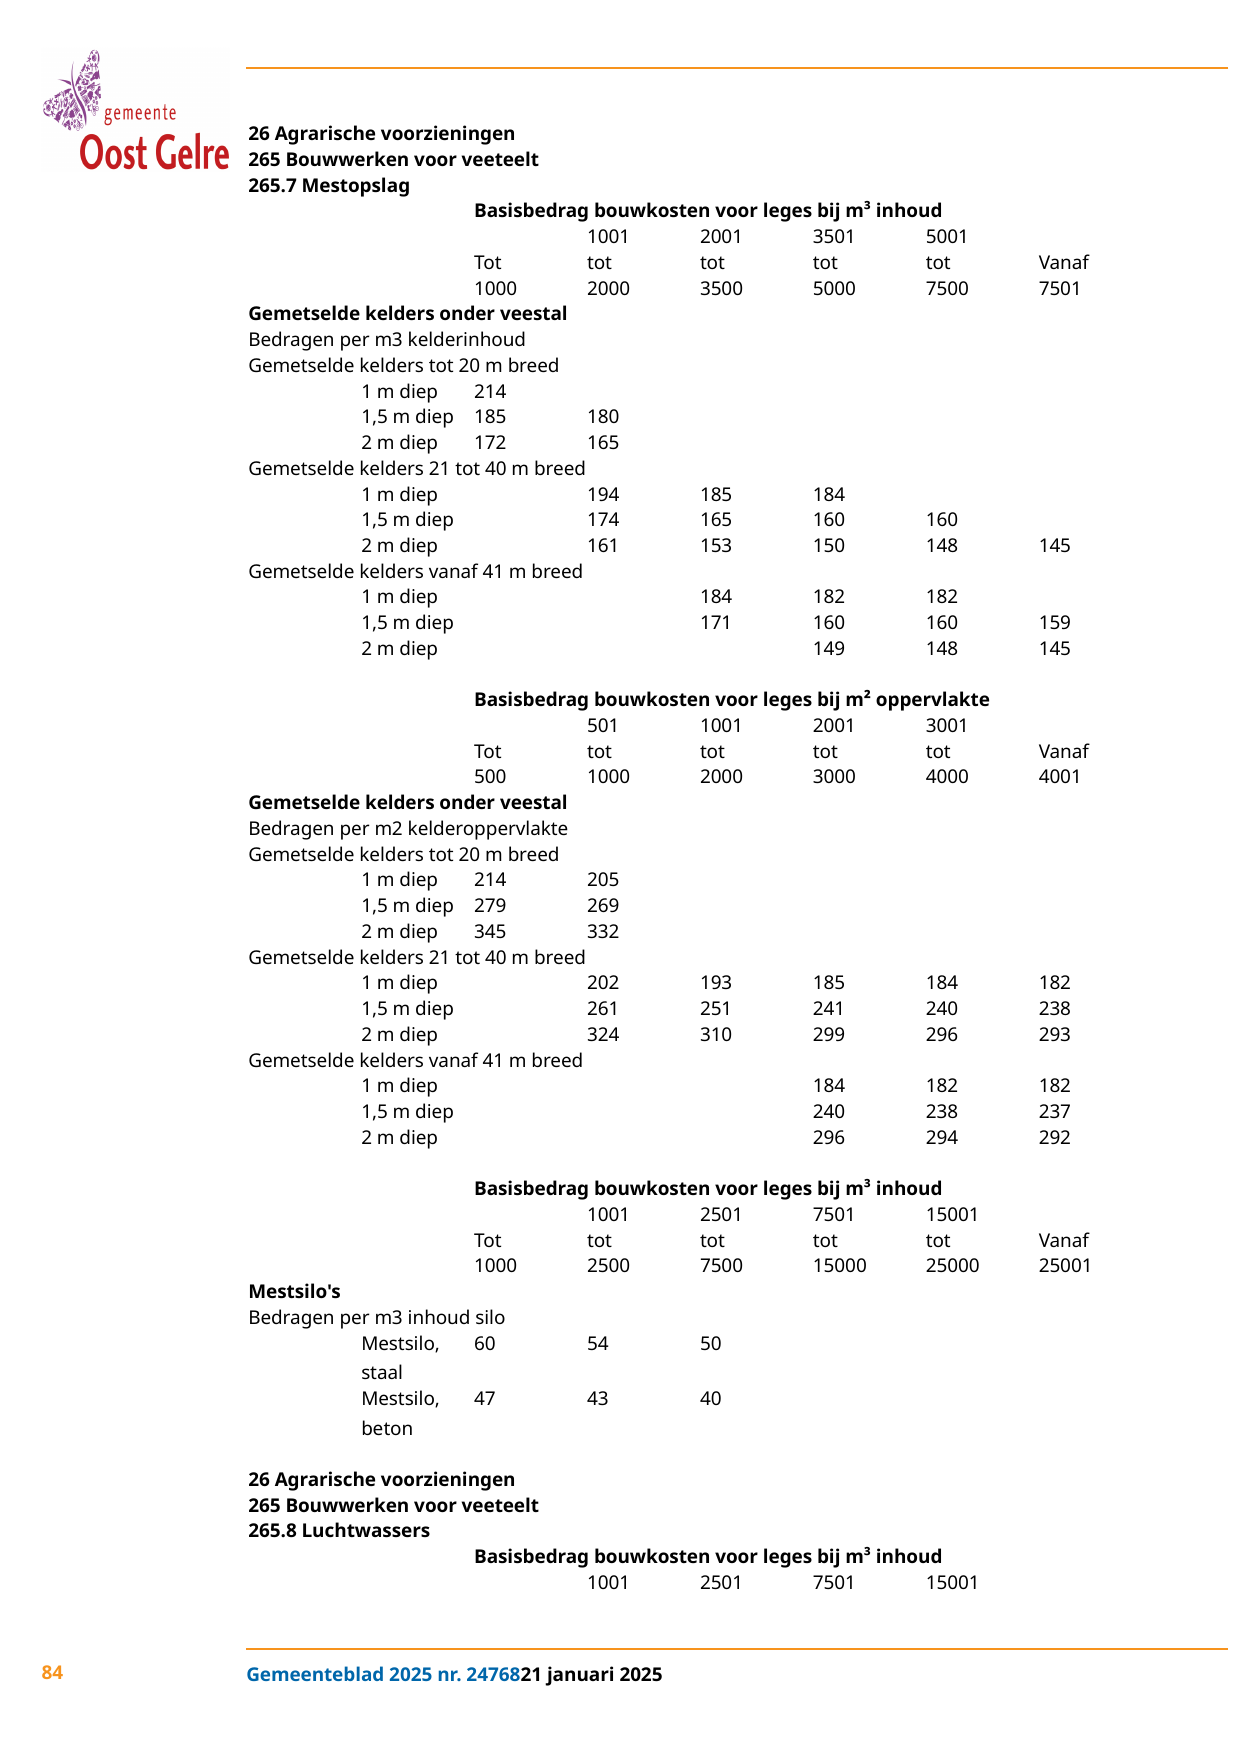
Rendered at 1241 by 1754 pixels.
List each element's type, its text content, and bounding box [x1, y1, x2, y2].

table_cell [700, 1047, 813, 1072]
table_cell 500 [474, 764, 587, 789]
table_cell 180 [587, 404, 700, 429]
table_cell [1039, 326, 1152, 352]
table_cell [700, 918, 813, 944]
table_cell [700, 1098, 813, 1124]
table_cell [1039, 944, 1152, 969]
table_cell [813, 1492, 926, 1518]
table_cell 1 m diep [361, 867, 474, 892]
table_cell 15001 [926, 1569, 1038, 1595]
table_cell [474, 661, 587, 687]
table_cell 1000 [474, 275, 587, 301]
table_cell [926, 558, 1038, 584]
table_cell [248, 661, 361, 687]
table_cell Basisbedrag bouwkosten voor leges bij m³ inhoud [474, 1543, 1038, 1569]
table_cell 7500 [926, 275, 1038, 301]
table_cell [1039, 455, 1152, 481]
table_cell Gemetselde kelders vanaf 41 m breed [248, 558, 700, 584]
table_cell [1039, 1543, 1152, 1569]
table_cell 5000 [813, 275, 926, 301]
table_cell [248, 198, 361, 223]
table_cell [361, 95, 474, 121]
table_cell tot [587, 249, 700, 275]
table_cell [813, 121, 926, 146]
table_cell [813, 146, 926, 172]
table_cell 237 [1039, 1098, 1152, 1124]
table_cell 194 [587, 481, 700, 506]
table_cell tot [700, 1227, 813, 1253]
table_cell [361, 1440, 474, 1466]
table_cell [248, 995, 361, 1021]
table_cell [926, 1385, 1038, 1440]
table_cell [1039, 558, 1152, 584]
table_cell [248, 532, 361, 558]
table_cell Tot [474, 738, 587, 764]
table_cell [248, 1385, 361, 1440]
table_cell [813, 429, 926, 455]
table_cell [700, 455, 813, 481]
table_cell 185 [474, 404, 587, 429]
table_cell Mestsilo, staal [361, 1330, 474, 1385]
table_cell [248, 481, 361, 506]
table_cell [361, 249, 474, 275]
table_cell 299 [813, 1021, 926, 1047]
table_cell [1039, 121, 1152, 146]
table_cell [248, 1098, 361, 1124]
table_cell [248, 1021, 361, 1047]
table_cell 2000 [587, 275, 700, 301]
table_cell [926, 1278, 1038, 1304]
table_cell [813, 378, 926, 403]
table_cell 265.7 Mestopslag [248, 172, 474, 198]
table_cell [1039, 1201, 1152, 1227]
table_cell [926, 918, 1038, 944]
table_cell 172 [474, 429, 587, 455]
table_cell 3501 [813, 224, 926, 249]
table_cell [361, 275, 474, 301]
table_cell [926, 95, 1038, 121]
table_cell 1001 [587, 1569, 700, 1595]
table_cell [474, 1278, 587, 1304]
table_cell [700, 326, 813, 352]
table_cell [1039, 1569, 1152, 1595]
table_cell 1 m diep [361, 481, 474, 506]
table_cell [700, 1518, 813, 1543]
table_cell [361, 1253, 474, 1278]
table_cell [587, 609, 700, 635]
table_cell 43 [587, 1385, 700, 1440]
table_cell [474, 1518, 587, 1543]
table_cell [700, 1492, 813, 1518]
table_cell 269 [587, 893, 700, 918]
table_cell [1039, 198, 1152, 223]
table_cell [700, 1150, 813, 1175]
table_cell [587, 1518, 700, 1543]
table_cell tot [700, 738, 813, 764]
table_cell [248, 1440, 361, 1466]
table_cell Basisbedrag bouwkosten voor leges bij m³ inhoud [474, 1175, 1038, 1201]
table_cell [1039, 867, 1152, 892]
table_cell 241 [813, 995, 926, 1021]
table_cell 50 [700, 1330, 813, 1385]
table_cell 1000 [587, 764, 700, 789]
table_cell 202 [587, 970, 700, 995]
table_cell [248, 764, 361, 789]
table_cell [248, 1330, 361, 1385]
table_cell 1 m diep [361, 584, 474, 609]
table_cell [926, 481, 1038, 506]
table_cell [813, 404, 926, 429]
table_cell [700, 1440, 813, 1466]
table_cell Vanaf [1039, 1227, 1152, 1253]
table_cell 7501 [1039, 275, 1152, 301]
table_cell 15001 [926, 1201, 1038, 1227]
table_cell [587, 635, 700, 661]
table_cell [700, 429, 813, 455]
table_cell [361, 1227, 474, 1253]
table_cell Gemetselde kelders onder veestal [248, 790, 700, 815]
table_cell [587, 1150, 700, 1175]
table_cell [813, 95, 926, 121]
table_cell Gemetselde kelders onder veestal [248, 301, 700, 326]
table_cell 171 [700, 609, 813, 635]
table_cell [926, 841, 1038, 867]
table_cell 1,5 m diep [361, 893, 474, 918]
table_cell 294 [926, 1124, 1038, 1150]
table_cell 1,5 m diep [361, 506, 587, 532]
table_cell 3000 [813, 764, 926, 789]
table_cell [700, 1304, 813, 1330]
table_cell [700, 635, 813, 661]
table_cell [926, 121, 1038, 146]
table_cell [1039, 1385, 1152, 1440]
table_cell 193 [700, 970, 813, 995]
table_cell 214 [474, 378, 587, 403]
table_cell [587, 1466, 700, 1492]
table_cell [248, 867, 361, 892]
table_cell [248, 1569, 361, 1595]
table_cell [700, 146, 813, 172]
table_cell [587, 1098, 700, 1124]
table_cell 26 Agrarische voorzieningen [248, 121, 587, 146]
table_cell [248, 893, 361, 918]
table_cell [700, 301, 813, 326]
table_cell 2 m diep [361, 918, 474, 944]
table_cell [1039, 352, 1152, 378]
table_cell [587, 661, 700, 687]
table_cell [587, 95, 700, 121]
table_cell [1039, 95, 1152, 121]
table_cell [1039, 841, 1152, 867]
table_cell [248, 918, 361, 944]
table_cell [1039, 146, 1152, 172]
table_cell 2000 [700, 764, 813, 789]
table_cell 3001 [926, 712, 1038, 738]
table_cell [926, 944, 1038, 969]
table_cell 2 m diep [361, 429, 474, 455]
table_cell [248, 1073, 361, 1098]
table_cell 184 [813, 1073, 926, 1098]
table_cell Mestsilo, beton [361, 1385, 474, 1440]
table_cell tot [587, 738, 700, 764]
table_cell [474, 1021, 587, 1047]
table_cell [587, 584, 700, 609]
table_cell 185 [700, 481, 813, 506]
table_cell 182 [1039, 970, 1152, 995]
table_cell [700, 790, 813, 815]
table_cell [813, 1440, 926, 1466]
table_cell 279 [474, 893, 587, 918]
table_cell [587, 1304, 700, 1330]
table_cell 265.8 Luchtwassers [248, 1518, 474, 1543]
table_cell 165 [700, 506, 813, 532]
table_cell [361, 661, 474, 687]
table_cell 1,5 m diep [361, 404, 474, 429]
table_cell tot [700, 249, 813, 275]
table_cell [926, 404, 1038, 429]
table_cell 145 [1039, 635, 1152, 661]
table_cell [813, 172, 926, 198]
table_cell Bedragen per m2 kelderoppervlakte [248, 815, 700, 841]
table_cell 149 [813, 635, 926, 661]
table_cell [700, 841, 813, 867]
table_cell [361, 712, 474, 738]
table_cell [926, 867, 1038, 892]
table_cell 2001 [700, 224, 813, 249]
table_cell 251 [700, 995, 813, 1021]
table_cell 214 [474, 867, 587, 892]
table_cell [813, 1518, 926, 1543]
table_cell [926, 146, 1038, 172]
table_cell 324 [587, 1021, 700, 1047]
table_cell 148 [926, 532, 1038, 558]
table_cell [926, 352, 1038, 378]
table_cell [1039, 661, 1152, 687]
table_cell [926, 790, 1038, 815]
table_cell tot [813, 249, 926, 275]
table_cell [813, 815, 926, 841]
table_cell 501 [587, 712, 700, 738]
table_cell 182 [813, 584, 926, 609]
table_cell 1000 [474, 1253, 587, 1278]
table_cell 1001 [700, 712, 813, 738]
table_cell 310 [700, 1021, 813, 1047]
table_cell [813, 1047, 926, 1072]
table_cell [926, 429, 1038, 455]
table_cell [700, 404, 813, 429]
table_cell [474, 1150, 587, 1175]
table_cell 160 [926, 609, 1038, 635]
table_cell tot [926, 1227, 1038, 1253]
table_cell Gemetselde kelders 21 tot 40 m breed [248, 455, 700, 481]
table_cell [1039, 429, 1152, 455]
table_cell [1039, 584, 1152, 609]
table_cell [926, 172, 1038, 198]
table_cell [1039, 172, 1152, 198]
table_cell 1,5 m diep [361, 609, 587, 635]
table_cell [361, 738, 474, 764]
table_cell 184 [700, 584, 813, 609]
table_cell [813, 301, 926, 326]
table_cell Gemetselde kelders tot 20 m breed [248, 841, 700, 867]
table_cell Tot [474, 1227, 587, 1253]
table_cell 160 [926, 506, 1038, 532]
table_cell 2501 [700, 1569, 813, 1595]
table_cell [248, 1175, 361, 1201]
table_cell 1,5 m diep [361, 995, 587, 1021]
table_cell [1039, 712, 1152, 738]
table_cell [1039, 1278, 1152, 1304]
table_cell [813, 326, 926, 352]
table_cell 153 [700, 532, 813, 558]
table_cell 7500 [700, 1253, 813, 1278]
table_cell 4001 [1039, 764, 1152, 789]
table_cell [1039, 506, 1152, 532]
table_cell [474, 1569, 587, 1595]
table_cell [361, 198, 474, 223]
table_cell [1039, 1518, 1152, 1543]
table_cell [1039, 1440, 1152, 1466]
table_cell [813, 558, 926, 584]
table_cell [248, 1543, 361, 1569]
table_cell 2 m diep [361, 1021, 474, 1047]
table_cell tot [813, 1227, 926, 1253]
table_cell [248, 1124, 361, 1150]
table_cell [700, 121, 813, 146]
table_cell 161 [587, 532, 700, 558]
table_cell 2501 [700, 1201, 813, 1227]
table_cell [926, 326, 1038, 352]
table_cell [813, 661, 926, 687]
table_cell tot [926, 738, 1038, 764]
table_cell [813, 1278, 926, 1304]
table_cell 296 [926, 1021, 1038, 1047]
table_cell 265 Bouwwerken voor veeteelt [248, 146, 700, 172]
table_cell [813, 1330, 926, 1385]
table_cell 1001 [587, 1201, 700, 1227]
table_cell 185 [813, 970, 926, 995]
table_cell [1039, 1150, 1152, 1175]
table_cell [361, 687, 474, 712]
table_cell [926, 1518, 1038, 1543]
table_cell [474, 95, 587, 121]
table_cell [926, 815, 1038, 841]
table_cell 4000 [926, 764, 1038, 789]
table_cell Bedragen per m3 kelderinhoud [248, 326, 700, 352]
table_cell 25000 [926, 1253, 1038, 1278]
table_cell Gemetselde kelders vanaf 41 m breed [248, 1047, 700, 1072]
table_cell [587, 1440, 700, 1466]
table_cell 54 [587, 1330, 700, 1385]
table_cell [248, 712, 361, 738]
table_cell Bedragen per m3 inhoud silo [248, 1304, 587, 1330]
table_cell [813, 944, 926, 969]
table_cell Basisbedrag bouwkosten voor leges bij m² oppervlakte [474, 687, 1152, 712]
table_cell 332 [587, 918, 700, 944]
table_cell [700, 893, 813, 918]
table_cell [1039, 301, 1152, 326]
table_cell [926, 1330, 1038, 1385]
table_cell [248, 506, 361, 532]
table_cell [248, 1253, 361, 1278]
table_cell [361, 224, 474, 249]
table_cell Mestsilo's [248, 1278, 474, 1304]
table_cell 40 [700, 1385, 813, 1440]
table_cell [1039, 1466, 1152, 1492]
table_cell Basisbedrag bouwkosten voor leges bij m³ inhoud [474, 198, 1038, 223]
table_cell [474, 1073, 587, 1098]
table_cell 292 [1039, 1124, 1152, 1150]
table_cell 60 [474, 1330, 587, 1385]
table_cell [474, 1440, 587, 1466]
table_cell 145 [1039, 532, 1152, 558]
table_cell [248, 249, 361, 275]
table_cell [248, 429, 361, 455]
table_cell 159 [1039, 609, 1152, 635]
table_cell [813, 841, 926, 867]
table_cell [248, 95, 361, 121]
table_cell Vanaf [1039, 738, 1152, 764]
table_cell 182 [926, 1073, 1038, 1098]
table_cell 2 m diep [361, 1124, 474, 1150]
table_cell [813, 455, 926, 481]
table_cell [587, 1278, 700, 1304]
table_cell [474, 172, 587, 198]
table_cell [926, 455, 1038, 481]
table_cell 15000 [813, 1253, 926, 1278]
table_cell [926, 1492, 1038, 1518]
table_cell [700, 867, 813, 892]
table_cell [926, 661, 1038, 687]
table_cell [248, 970, 361, 995]
table_cell [248, 275, 361, 301]
table_cell [361, 1569, 474, 1595]
table_cell 265 Bouwwerken voor veeteelt [248, 1492, 700, 1518]
table_cell [926, 378, 1038, 403]
table_cell [587, 1073, 700, 1098]
table_cell 1 m diep [361, 1073, 474, 1098]
table_cell 182 [926, 584, 1038, 609]
table_cell [248, 584, 361, 609]
table_cell 165 [587, 429, 700, 455]
table_cell [248, 635, 361, 661]
table_cell [926, 1440, 1038, 1466]
table_cell 5001 [926, 224, 1038, 249]
table_cell 293 [1039, 1021, 1152, 1047]
table_cell 26 Agrarische voorzieningen [248, 1466, 587, 1492]
table_cell 174 [587, 506, 700, 532]
table_cell [926, 1047, 1038, 1072]
table_cell [926, 301, 1038, 326]
table_cell 47 [474, 1385, 587, 1440]
table_cell [474, 970, 587, 995]
table_cell Vanaf [1039, 249, 1152, 275]
table_cell [926, 1150, 1038, 1175]
table_cell [813, 1385, 926, 1440]
table_cell [1039, 1492, 1152, 1518]
table_cell 1,5 m diep [361, 1098, 587, 1124]
table_cell [1039, 224, 1152, 249]
table_cell [813, 1150, 926, 1175]
table_cell [1039, 1304, 1152, 1330]
table_cell 240 [926, 995, 1038, 1021]
table_cell [587, 121, 700, 146]
table_cell [813, 1466, 926, 1492]
table_cell 7501 [813, 1569, 926, 1595]
table_cell 160 [813, 506, 926, 532]
table_cell [361, 764, 474, 789]
table_cell [248, 1150, 361, 1175]
table_cell [1039, 1330, 1152, 1385]
table_cell [700, 95, 813, 121]
table_cell [700, 944, 813, 969]
table_cell [700, 352, 813, 378]
table_cell [700, 1278, 813, 1304]
table_cell [248, 738, 361, 764]
table_cell [474, 481, 587, 506]
table_cell 2 m diep [361, 532, 474, 558]
table_cell [813, 352, 926, 378]
table_cell [813, 867, 926, 892]
table_cell [248, 1201, 361, 1227]
table_cell 160 [813, 609, 926, 635]
table_cell 238 [1039, 995, 1152, 1021]
table_cell 1001 [587, 224, 700, 249]
table_cell [474, 532, 587, 558]
table_cell [700, 378, 813, 403]
table_cell [1039, 1175, 1152, 1201]
table_cell [700, 558, 813, 584]
table_cell 7501 [813, 1201, 926, 1227]
table_cell [813, 790, 926, 815]
table_cell [1039, 790, 1152, 815]
table_cell [1039, 815, 1152, 841]
table_cell [926, 1304, 1038, 1330]
table_cell 184 [926, 970, 1038, 995]
table_cell tot [926, 249, 1038, 275]
table_cell [1039, 404, 1152, 429]
table_cell 25001 [1039, 1253, 1152, 1278]
table_cell [700, 1073, 813, 1098]
table_cell [587, 172, 700, 198]
table_cell [1039, 1047, 1152, 1072]
table_cell [700, 661, 813, 687]
table_cell tot [587, 1227, 700, 1253]
table_cell [474, 1201, 587, 1227]
table_cell [361, 1543, 474, 1569]
table_cell 150 [813, 532, 926, 558]
table_cell tot [813, 738, 926, 764]
table_cell 182 [1039, 1073, 1152, 1098]
table_cell 3500 [700, 275, 813, 301]
table_cell 240 [813, 1098, 926, 1124]
table_cell [1039, 378, 1152, 403]
table_cell [1039, 893, 1152, 918]
table_cell [813, 1304, 926, 1330]
table_cell [1039, 918, 1152, 944]
table_cell [700, 1124, 813, 1150]
table_cell 184 [813, 481, 926, 506]
table_cell Gemetselde kelders 21 tot 40 m breed [248, 944, 700, 969]
table_cell [700, 815, 813, 841]
table_cell [361, 1201, 474, 1227]
table_cell [700, 1466, 813, 1492]
table_cell [587, 378, 700, 403]
table_cell [813, 918, 926, 944]
table_cell [474, 712, 587, 738]
table_cell [700, 172, 813, 198]
table_cell 345 [474, 918, 587, 944]
picture [41, 47, 231, 172]
table_cell [248, 687, 361, 712]
table_cell [361, 1175, 474, 1201]
table_cell [361, 1150, 474, 1175]
table_cell [248, 224, 361, 249]
table_cell 261 [587, 995, 700, 1021]
table_cell [474, 224, 587, 249]
table_cell 2001 [813, 712, 926, 738]
table_cell [474, 1124, 587, 1150]
table_cell [813, 893, 926, 918]
table_cell 2500 [587, 1253, 700, 1278]
table_cell Tot [474, 249, 587, 275]
table_cell [248, 1227, 361, 1253]
table_cell 238 [926, 1098, 1038, 1124]
table_cell [926, 1466, 1038, 1492]
table_cell 2 m diep [361, 635, 474, 661]
table_cell [248, 404, 361, 429]
table_cell [1039, 481, 1152, 506]
table_cell 205 [587, 867, 700, 892]
table_cell [474, 635, 587, 661]
table_cell 1 m diep [361, 378, 474, 403]
table_cell 1 m diep [361, 970, 474, 995]
table_cell [248, 378, 361, 403]
table_cell 148 [926, 635, 1038, 661]
table_cell 296 [813, 1124, 926, 1150]
table_cell Gemetselde kelders tot 20 m breed [248, 352, 700, 378]
table_cell [926, 893, 1038, 918]
table_cell [587, 1124, 700, 1150]
table_cell [248, 609, 361, 635]
table_cell [474, 584, 587, 609]
